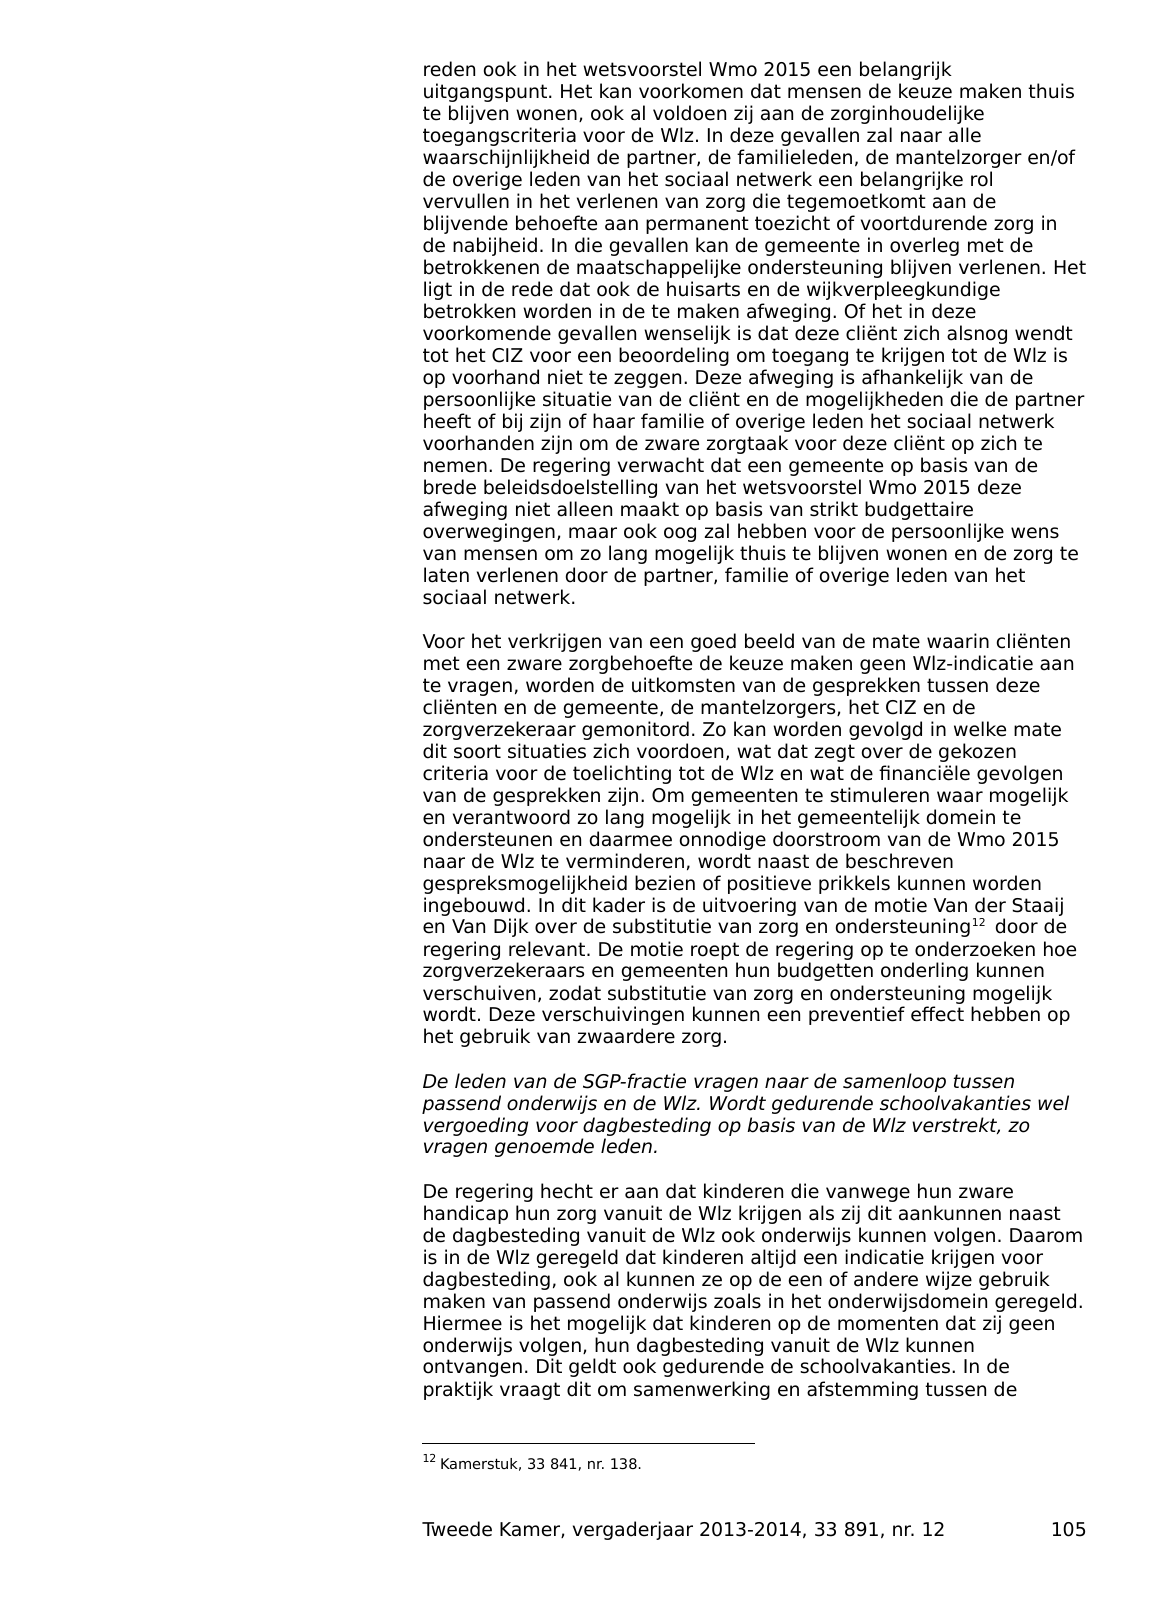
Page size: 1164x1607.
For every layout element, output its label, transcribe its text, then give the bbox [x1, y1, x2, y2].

text Voor het verkrijgen van een goed beeld van de mate waarin cliënten met een zware zorgbehoefte de keuze maken geen Wlz-indicatie aan te vragen, worden de uitkomsten van de gesprekken tussen deze cliënten en de gemeente, de mantelzorgers, het CIZ en de zorgverzekeraar gemonitord. Zo kan worden gevolgd in welke mate dit soort situaties zich voordoen, wat dat zegt over de gekozen criteria voor de toelichting tot de Wlz en wat de financiële gevolgen van de gesprekken zijn. Om gemeenten te stimuleren waar mogelijk en verantwoord zo lang mogelijk in het gemeentelijk domein te ondersteunen en daarmee onnodige doorstroom van de Wmo 2015 naar de Wlz te verminderen, wordt naast de beschreven gespreksmogelijkheid bezien of positieve prikkels kunnen worden ingebouwd. In dit kader is de uitvoering van de motie Van der Staaij en Van Dijk over de substitutie van zorg en ondersteuning door de regering relevant. De motie roept de regering op te onderzoeken hoe zorgverzekeraars en gemeenten hun budgetten onderling kunnen verschuiven, zodat substitutie van zorg en ondersteuning mogelijk wordt. Deze verschuivingen kunnen een preventief effect hebben op het gebruik van zwaardere zorg. [422, 631, 1087, 1048]
text Kamerstuk, 33 841, nr. 138. [422, 1452, 1087, 1474]
text De leden van de SGP-fractie vragen naar de samenloop tussen passend onderwijs en de Wlz. Wordt gedurende schoolvakanties wel vergoeding voor dagbesteding op basis van de Wlz verstrekt, zo vragen genoemde leden. [422, 1071, 1087, 1158]
text De regering hecht er aan dat kinderen die vanwege hun zware handicap hun zorg vanuit de Wlz krijgen als zij dit aankunnen naast de dagbesteding vanuit de Wlz ook onderwijs kunnen volgen. Daarom is in de Wlz geregeld dat kinderen altijd een indicatie krijgen voor dagbesteding, ook al kunnen ze op de een of andere wijze gebruik maken van passend onderwijs zoals in het onderwijsdomein geregeld. Hiermee is het mogelijk dat kinderen op de momenten dat zij geen onderwijs volgen, hun dagbesteding vanuit de Wlz kunnen ontvangen. Dit geldt ook gedurende de schoolvakanties. In de praktijk vraagt dit om samenwerking en afstemming tussen de [422, 1181, 1087, 1400]
text reden ook in het wetsvoorstel Wmo 2015 een belangrijk uitgangspunt. Het kan voorkomen dat mensen de keuze maken thuis te blijven wonen, ook al voldoen zij aan de zorginhoudelijke toegangscriteria voor de Wlz. In deze gevallen zal naar alle waarschijnlijkheid de partner, de familieleden, de mantelzorger en/of de overige leden van het sociaal netwerk een belangrijke rol vervullen in het verlenen van zorg die tegemoetkomt aan de blijvende behoefte aan permanent toezicht of voortdurende zorg in de nabijheid. In die gevallen kan de gemeente in overleg met de betrokkenen de maatschappelijke ondersteuning blijven verlenen. Het ligt in de rede dat ook de huisarts en de wijkverpleegkundige betrokken worden in de te maken afweging. Of het in deze voorkomende gevallen wenselijk is dat deze cliënt zich alsnog wendt tot het CIZ voor een beoordeling om toegang te krijgen tot de Wlz is op voorhand niet te zeggen. Deze afweging is afhankelijk van de persoonlijke situatie van de cliënt en de mogelijkheden die de partner heeft of bij zijn of haar familie of overige leden het sociaal netwerk voorhanden zijn om de zware zorgtaak voor deze cliënt op zich te nemen. De regering verwacht dat een gemeente op basis van de brede beleidsdoelstelling van het wetsvoorstel Wmo 2015 deze afweging niet alleen maakt op basis van strikt budgettaire overwegingen, maar ook oog zal hebben voor de persoonlijke wens van mensen om zo lang mogelijk thuis te blijven wonen en de zorg te laten verlenen door de partner, familie of overige leden van het sociaal netwerk. [422, 59, 1087, 608]
